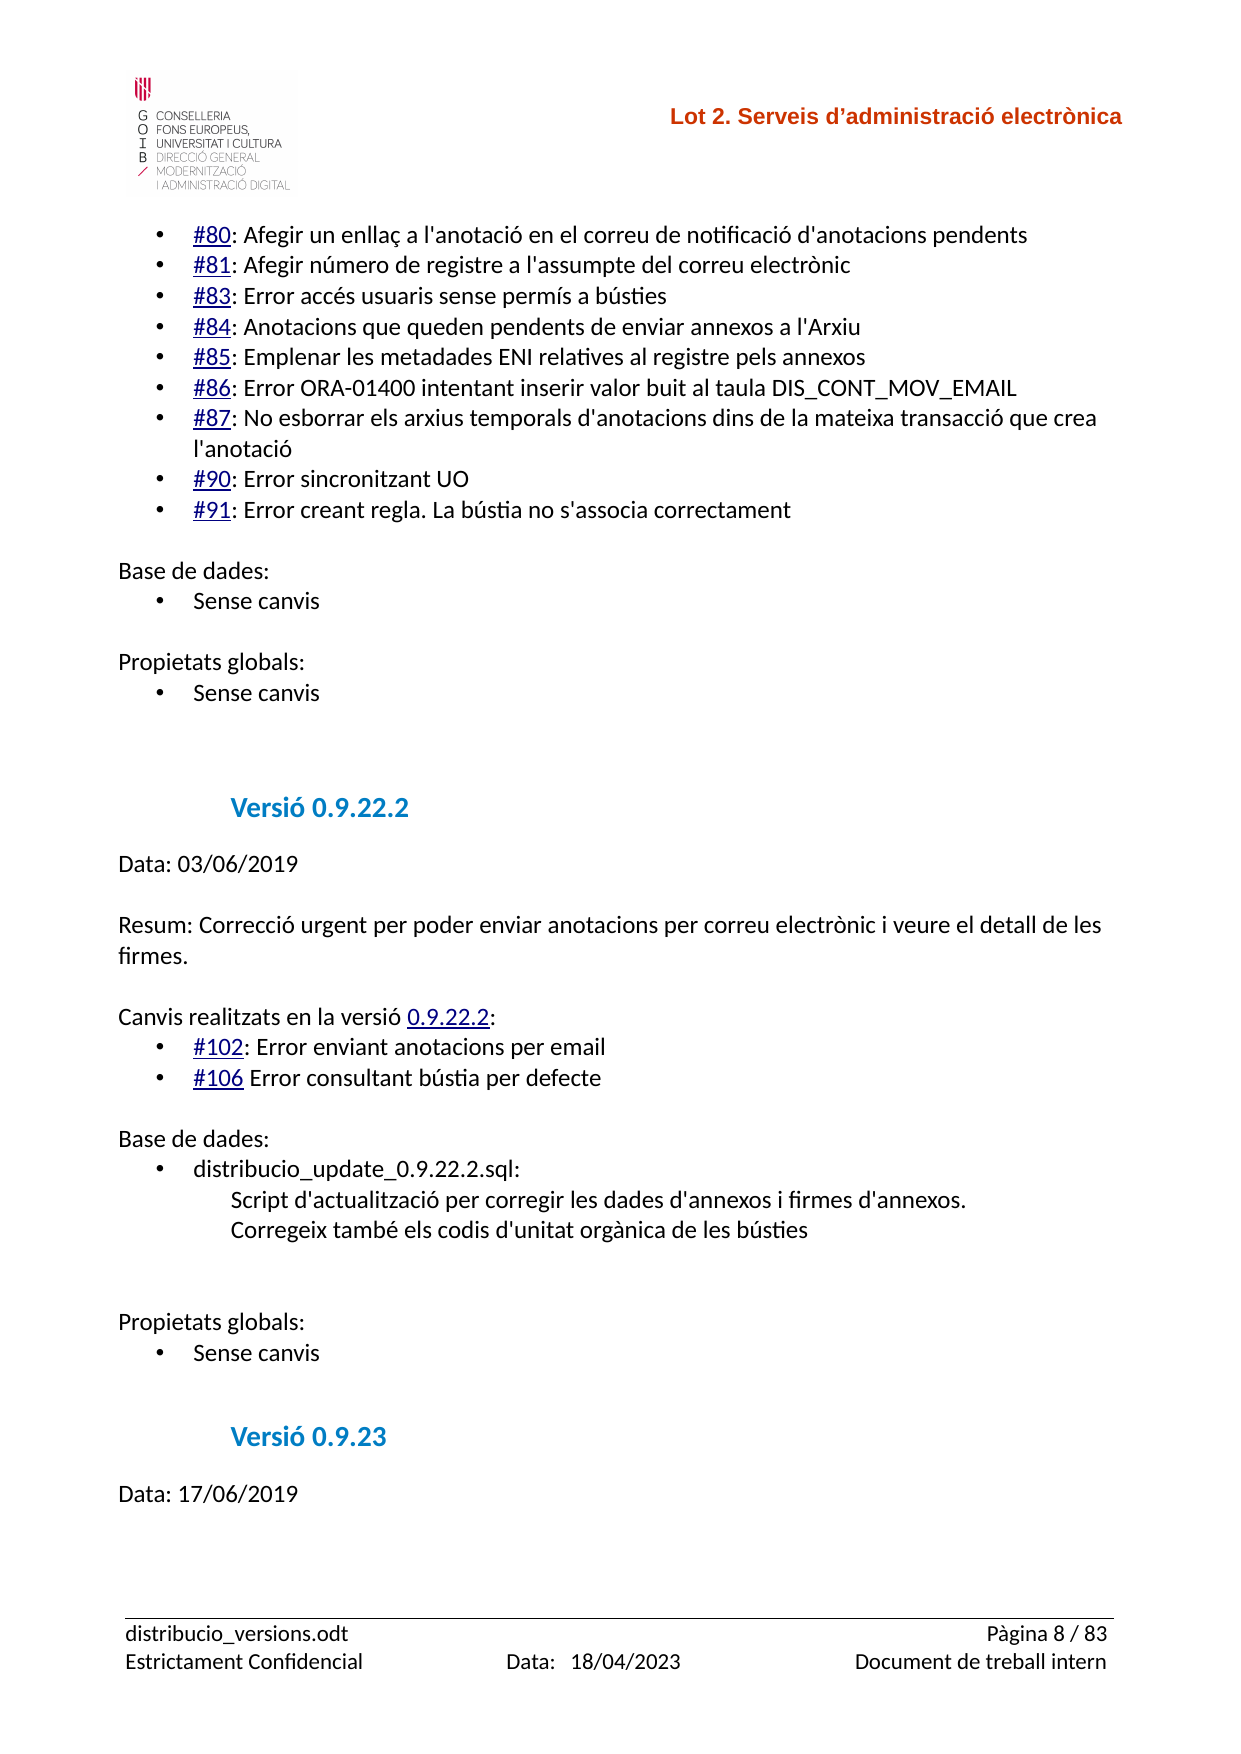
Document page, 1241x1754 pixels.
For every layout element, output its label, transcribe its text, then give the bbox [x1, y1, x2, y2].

list #102: Error enviant anotacions per email [156, 1032, 1122, 1062]
list #106 Error consultant bústia per defecte [156, 1062, 1122, 1093]
text Base de dades: [118, 1123, 1122, 1154]
text Propietats globals: [118, 1306, 1122, 1337]
list distribucio_update_0.9.22.2.sql: [156, 1154, 1122, 1184]
list Sense canvis [156, 585, 1122, 616]
list #85: Emplenar les metadades ENI relatives al registre pels annexos [156, 341, 1122, 372]
list #86: Error ORA-01400 intentant inserir valor buit al taula DIS_CONT_MOV_EMAIL [156, 372, 1122, 402]
text Canvis realitzats en la versió 0.9.22.2: [118, 1001, 1122, 1032]
list Corregeix també els codis d'unitat orgànica de les bústies [193, 1215, 1122, 1245]
subtitle Versió 0.9.23 [153, 1418, 1122, 1454]
picture [126, 70, 299, 197]
text Propietats globals: [118, 646, 1122, 677]
list Sense canvis [156, 677, 1122, 707]
text Data: 03/06/2019 [118, 848, 1122, 879]
subtitle Versió 0.9.22.2 [153, 789, 1122, 825]
text Resum: Correcció urgent per poder enviar anotacions per correu electrònic i veure el detall de les firmes. [118, 909, 1122, 971]
list #80: Afegir un enllaç a l'anotació en el correu de notificació d'anotacions pendents [156, 219, 1122, 250]
list #83: Error accés usuaris sense permís a bústies [156, 280, 1122, 311]
list #91: Error creant regla. La bústia no s'associa correctament [156, 494, 1122, 524]
list #81: Afegir número de registre a l'assumpte del correu electrònic [156, 250, 1122, 280]
list Sense canvis [156, 1337, 1122, 1367]
list #90: Error sincronitzant UO [156, 463, 1122, 494]
list Script d'actualització per corregir les dades d'annexos i firmes d'annexos. [193, 1184, 1122, 1215]
list #87: No esborrar els arxius temporals d'anotacions dins de la mateixa transacció que crea l'anotació [156, 402, 1122, 463]
text Data: 17/06/2019 [118, 1478, 1122, 1508]
text Base de dades: [118, 555, 1122, 585]
list #84: Anotacions que queden pendents de enviar annexos a l'Arxiu [156, 311, 1122, 341]
